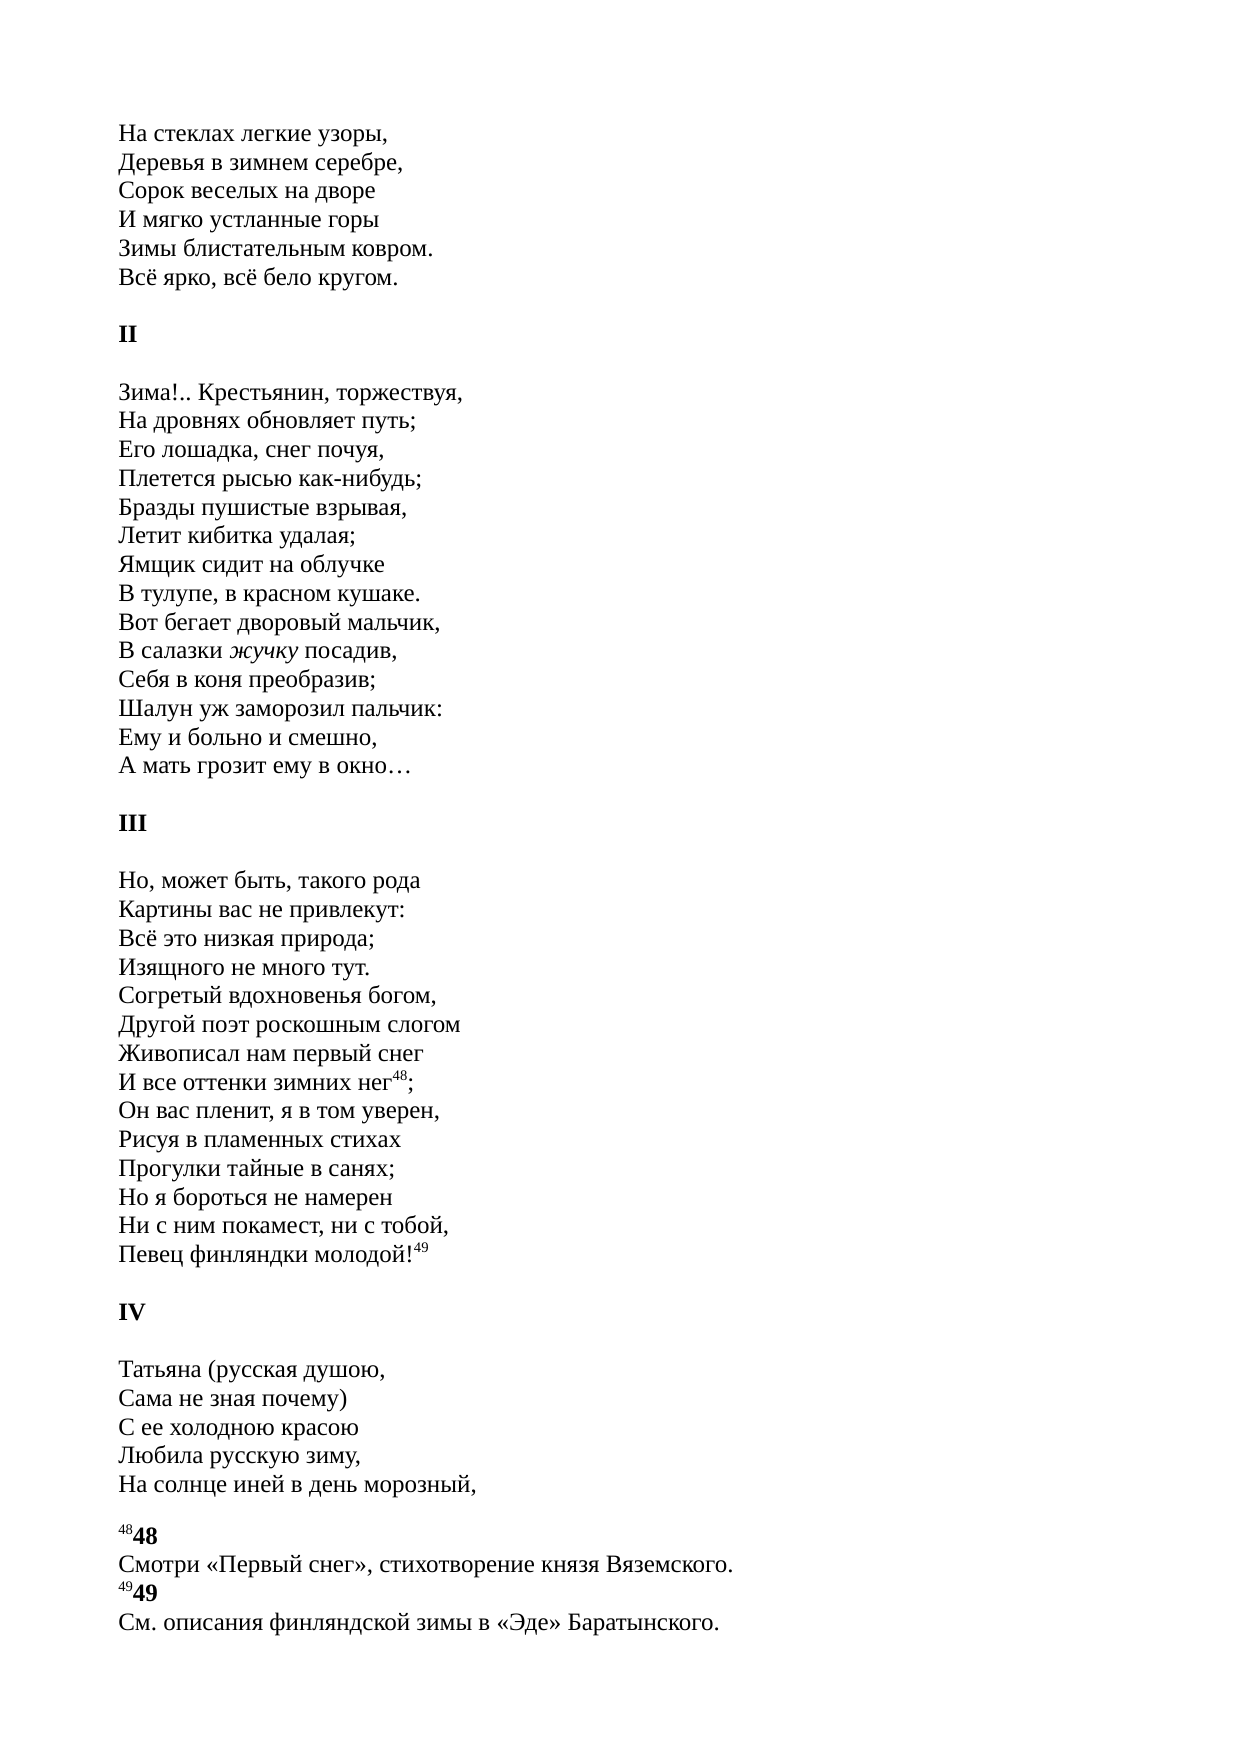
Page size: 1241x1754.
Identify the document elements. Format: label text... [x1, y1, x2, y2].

text Сорок веселых на дворе [118, 176, 1240, 204]
text Ни с ним покамест, ни с тобой, [118, 1211, 1240, 1239]
text Летит кибитка удалая; [118, 521, 1240, 549]
text Согретый вдохновенья богом, [118, 981, 1240, 1009]
subtitle III [118, 808, 1240, 837]
text 48 [118, 1521, 1240, 1549]
text На дровнях обновляет путь; [118, 406, 1240, 434]
text Плетется рысью как-нибудь; [118, 463, 1240, 492]
text На стеклах легкие узоры, [118, 118, 1240, 147]
text Шалун уж заморозил пальчик: [118, 693, 1240, 722]
text Изящного не много тут. [118, 952, 1240, 981]
subtitle II [118, 319, 1240, 348]
text В тулупе, в красном кушаке. [118, 578, 1240, 607]
text Вот бегает дворовый мальчик, [118, 607, 1240, 636]
text Зимы блистательным ковром. [118, 233, 1240, 262]
text Он вас пленит, я в том уверен, [118, 1096, 1240, 1124]
text Всё ярко, всё бело кругом. [118, 262, 1240, 291]
text Картины вас не привлекут: [118, 894, 1240, 923]
text Смотри «Первый снег», стихотворение князя Вяземского. [118, 1549, 1240, 1578]
text Его лошадка, снег почуя, [118, 434, 1240, 463]
text Рисуя в пламенных стихах [118, 1124, 1240, 1153]
text Другой поэт роскошным слогом [118, 1009, 1240, 1038]
text 49 [118, 1578, 1240, 1607]
text Татьяна (русская душою, [118, 1354, 1240, 1383]
text На солнце иней в день морозный, [118, 1469, 1240, 1498]
text С ее холодною красою [118, 1412, 1240, 1441]
text В салазки жучку посадив, [118, 636, 1240, 664]
text Ему и больно и смешно, [118, 722, 1240, 751]
text Всё это низкая природа; [118, 923, 1240, 952]
subtitle IV [118, 1297, 1240, 1326]
text Себя в коня преобразив; [118, 664, 1240, 693]
text Бразды пушистые взрывая, [118, 492, 1240, 521]
text См. описания финляндской зимы в «Эде» Баратынского. [118, 1607, 1240, 1636]
text Деревья в зимнем серебре, [118, 147, 1240, 176]
text Ямщик сидит на облучке [118, 549, 1240, 578]
text Но я бороться не намерен [118, 1182, 1240, 1211]
text А мать грозит ему в окно… [118, 751, 1240, 779]
text Зима!.. Крестьянин, торжествуя, [118, 377, 1240, 406]
text Но, может быть, такого рода [118, 866, 1240, 894]
text Сама не зная почему) [118, 1383, 1240, 1412]
text Любила русскую зиму, [118, 1441, 1240, 1469]
text Прогулки тайные в санях; [118, 1153, 1240, 1182]
text Живописал нам первый снег [118, 1038, 1240, 1067]
text И все оттенки зимних нег; [118, 1067, 1240, 1096]
text И мягко устланные горы [118, 204, 1240, 233]
text Певец финляндки молодой! [118, 1239, 1240, 1268]
